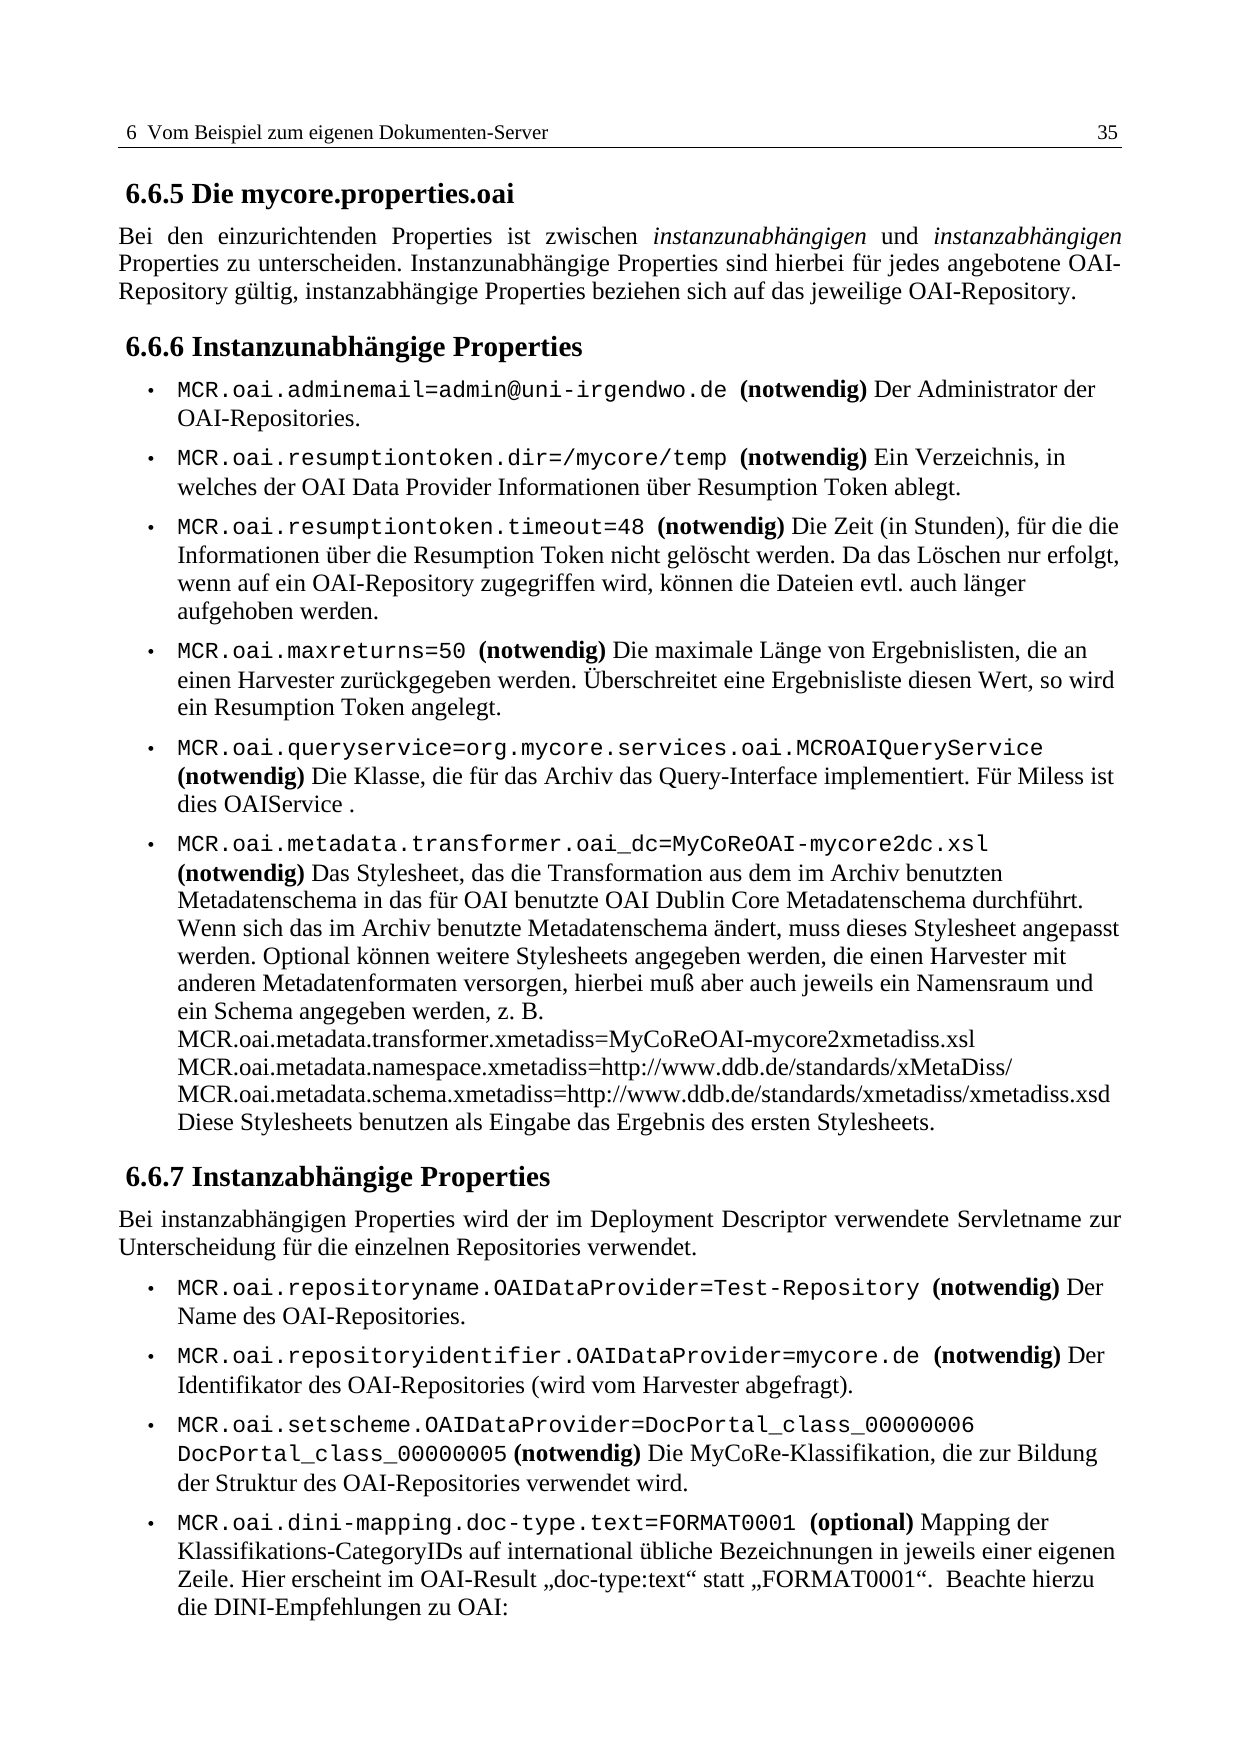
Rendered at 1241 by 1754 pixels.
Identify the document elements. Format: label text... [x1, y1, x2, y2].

list MCR.oai.resumptiontoken.dir=/mycore/temp (notwendig) Ein Verzeichnis, in welches der OAI Data Provider Informationen über Resumption Token ablegt. [118, 443, 1122, 501]
list MCR.oai.adminemail=admin@uni-irgendwo.de (notwendig) Der Administrator der OAI-Repositories. [118, 375, 1122, 432]
list MCR.oai.queryservice=org.mycore.services.oai.MCROAIQueryService (notwendig) Die Klasse, die für das Archiv das Query-Interface implementiert. Für Miless ist dies OAIService . [118, 733, 1122, 818]
list MCR.oai.maxreturns=50 (notwendig) Die maximale Länge von Ergebnislisten, die an einen Harvester zurückgegeben werden. Überschreitet eine Ergebnisliste diesen Wert, so wird ein Resumption Token angelegt. [118, 636, 1122, 721]
text Bei den einzurichtenden Properties ist zwischen instanzunabhängigen und instanzabhängigen Properties zu unterscheiden. Instanzunabhängige Properties sind hierbei für jedes angebotene OAI-Repository gültig, instanzabhängige Properties beziehen sich auf das jeweilige OAI-Repository. [118, 222, 1122, 305]
subtitle Instanzabhängige Properties [118, 1161, 1122, 1193]
subtitle Die mycore.properties.oai [118, 177, 1122, 209]
subtitle Instanzunabhängige Properties [118, 330, 1122, 362]
list MCR.oai.repositoryname.OAIDataProvider=Test-Repository (notwendig) Der Name des OAI-Repositories. [118, 1273, 1122, 1330]
list MCR.oai.setscheme.OAIDataProvider=DocPortal_class_00000006 DocPortal_class_00000005 (notwendig) Die MyCoRe-Klassifikation, die zur Bildung der Struktur des OAI-Repositories verwendet wird. [118, 1410, 1122, 1496]
list MCR.oai.metadata.transformer.oai_dc=MyCoReOAI-mycore2dc.xsl (notwendig) Das Stylesheet, das die Transformation aus dem im Archiv benutzten Metadatenschema in das für OAI benutzte OAI Dublin Core Metadatenschema durchführt. Wenn sich das im Archiv benutzte Metadatenschema ändert, muss dieses Stylesheet angepasst werden. Optional können weitere Stylesheets angegeben werden, die einen Harvester mit anderen Metadatenformaten versorgen, hierbei muß aber auch jeweils ein Namensraum und ein Schema angegeben werden, z. B. MCR.oai.metadata.transformer.xmetadiss=MyCoReOAI-mycore2xmetadiss.xsl MCR.oai.metadata.namespace.xmetadiss=http://www.ddb.de/standards/xMetaDiss/ MCR.oai.metadata.schema.xmetadiss=http://www.ddb.de/standards/xmetadiss/xmetadiss.xsd Diese Stylesheets benutzen als Eingabe das Ergebnis des ersten Stylesheets. [118, 829, 1122, 1136]
text Bei instanzabhängigen Properties wird der im Deployment Descriptor verwendete Servletname zur Unterscheidung für die einzelnen Repositories verwendet. [118, 1206, 1122, 1261]
list MCR.oai.dini-mapping.doc-type.text=FORMAT0001 (optional) Mapping der Klassifikations-CategoryIDs auf international übliche Bezeichnungen in jeweils einer eigenen Zeile. Hier erscheint im OAI-Result „doc-type:text“ statt „FORMAT0001“. Beachte hierzu die DINI-Empfehlungen zu OAI: [118, 1508, 1122, 1621]
list MCR.oai.repositoryidentifier.OAIDataProvider=mycore.de (notwendig) Der Identifikator des OAI-Repositories (wird vom Harvester abgefragt). [118, 1341, 1122, 1398]
list MCR.oai.resumptiontoken.timeout=48 (notwendig) Die Zeit (in Stunden), für die die Informationen über die Resumption Token nicht gelöscht werden. Da das Löschen nur erfolgt, wenn auf ein OAI-Repository zugegriffen wird, können die Dateien evtl. auch länger aufgehoben werden. [118, 512, 1122, 625]
